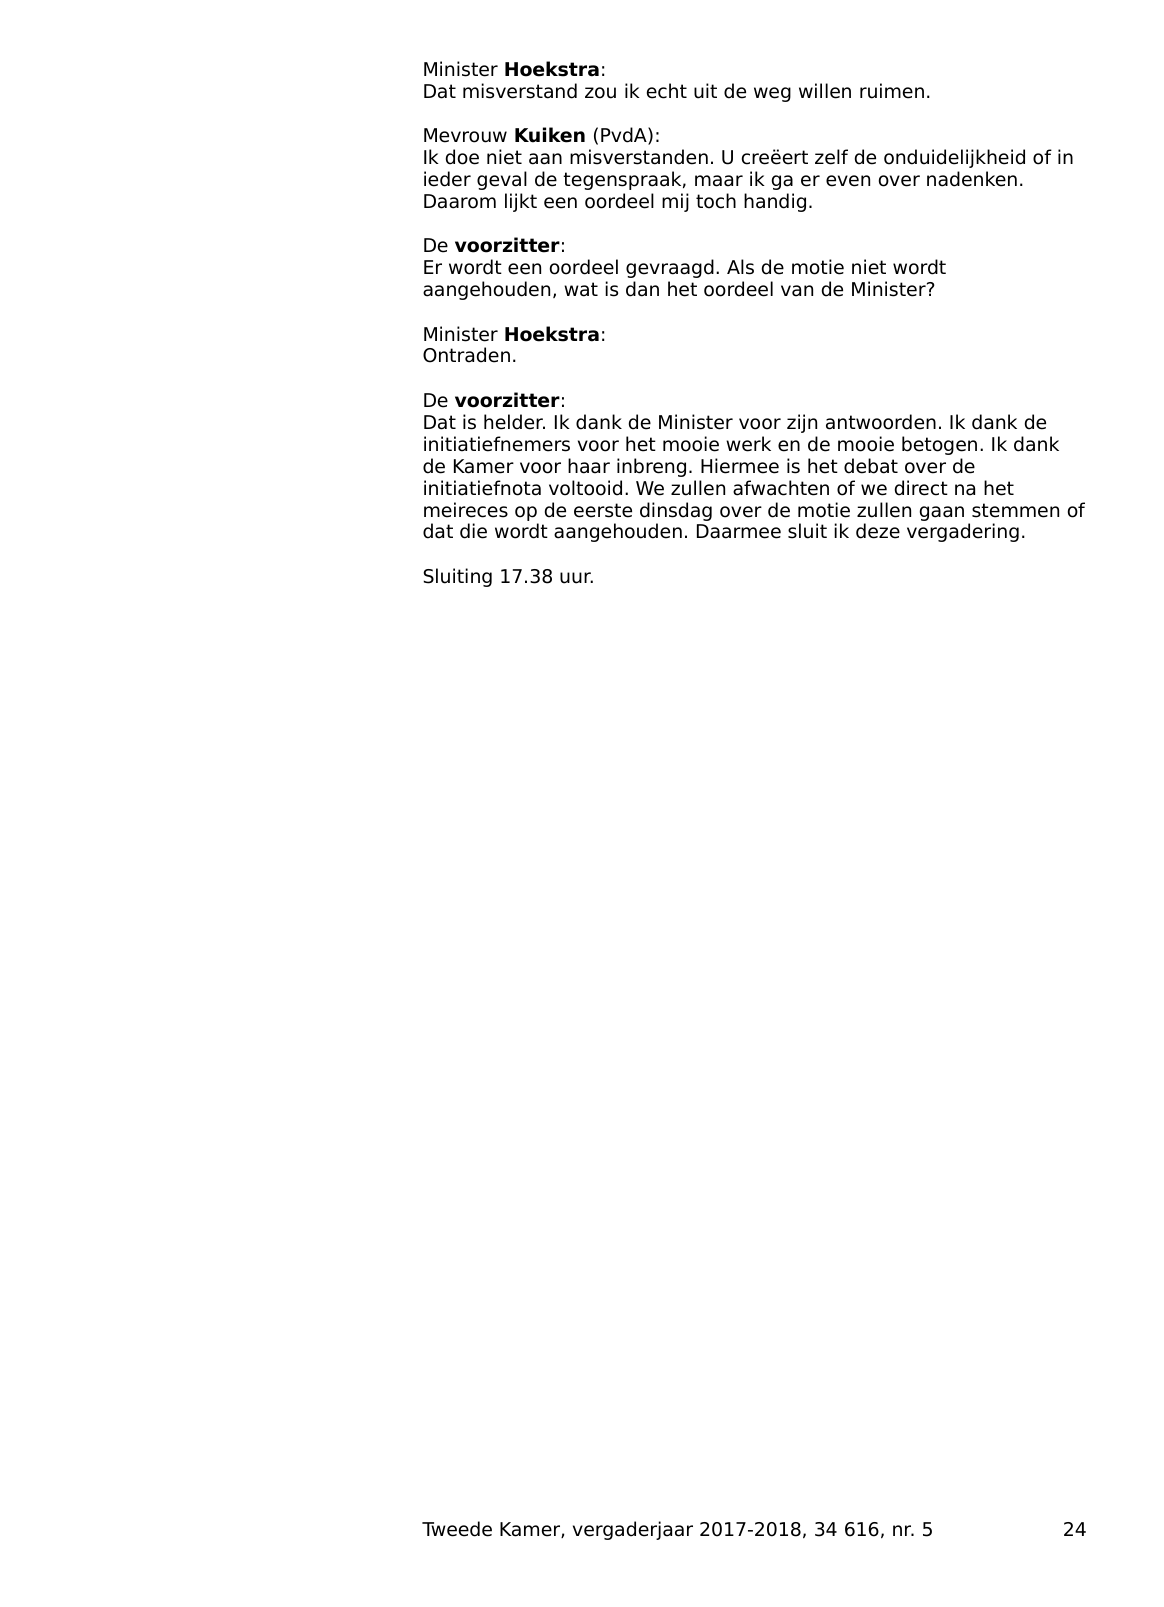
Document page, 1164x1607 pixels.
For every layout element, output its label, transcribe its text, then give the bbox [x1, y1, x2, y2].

text Dat is helder. Ik dank de Minister voor zijn antwoorden. Ik dank de initiatiefnemers voor het mooie werk en de mooie betogen. Ik dank de Kamer voor haar inbreng. Hiermee is het debat over de initiatiefnota voltooid. We zullen afwachten of we direct na het meireces op de eerste dinsdag over de motie zullen gaan stemmen of dat die wordt aangehouden. Daarmee sluit ik deze vergadering. [422, 412, 1087, 543]
text Ontraden. [422, 345, 1087, 367]
text De voorzitter: [422, 235, 1087, 257]
text Dat misverstand zou ik echt uit de weg willen ruimen. [422, 81, 1087, 103]
text Sluiting 17.38 uur. [422, 566, 1087, 588]
text De voorzitter: [422, 389, 1087, 412]
text Minister Hoekstra: [422, 59, 1087, 81]
text Minister Hoekstra: [422, 323, 1087, 345]
text Er wordt een oordeel gevraagd. Als de motie niet wordt aangehouden, wat is dan het oordeel van de Minister? [422, 257, 1087, 301]
text Ik doe niet aan misverstanden. U creëert zelf de onduidelijkheid of in ieder geval de tegenspraak, maar ik ga er even over nadenken. Daarom lijkt een oordeel mij toch handig. [422, 147, 1087, 213]
text Mevrouw Kuiken (PvdA): [422, 125, 1087, 147]
